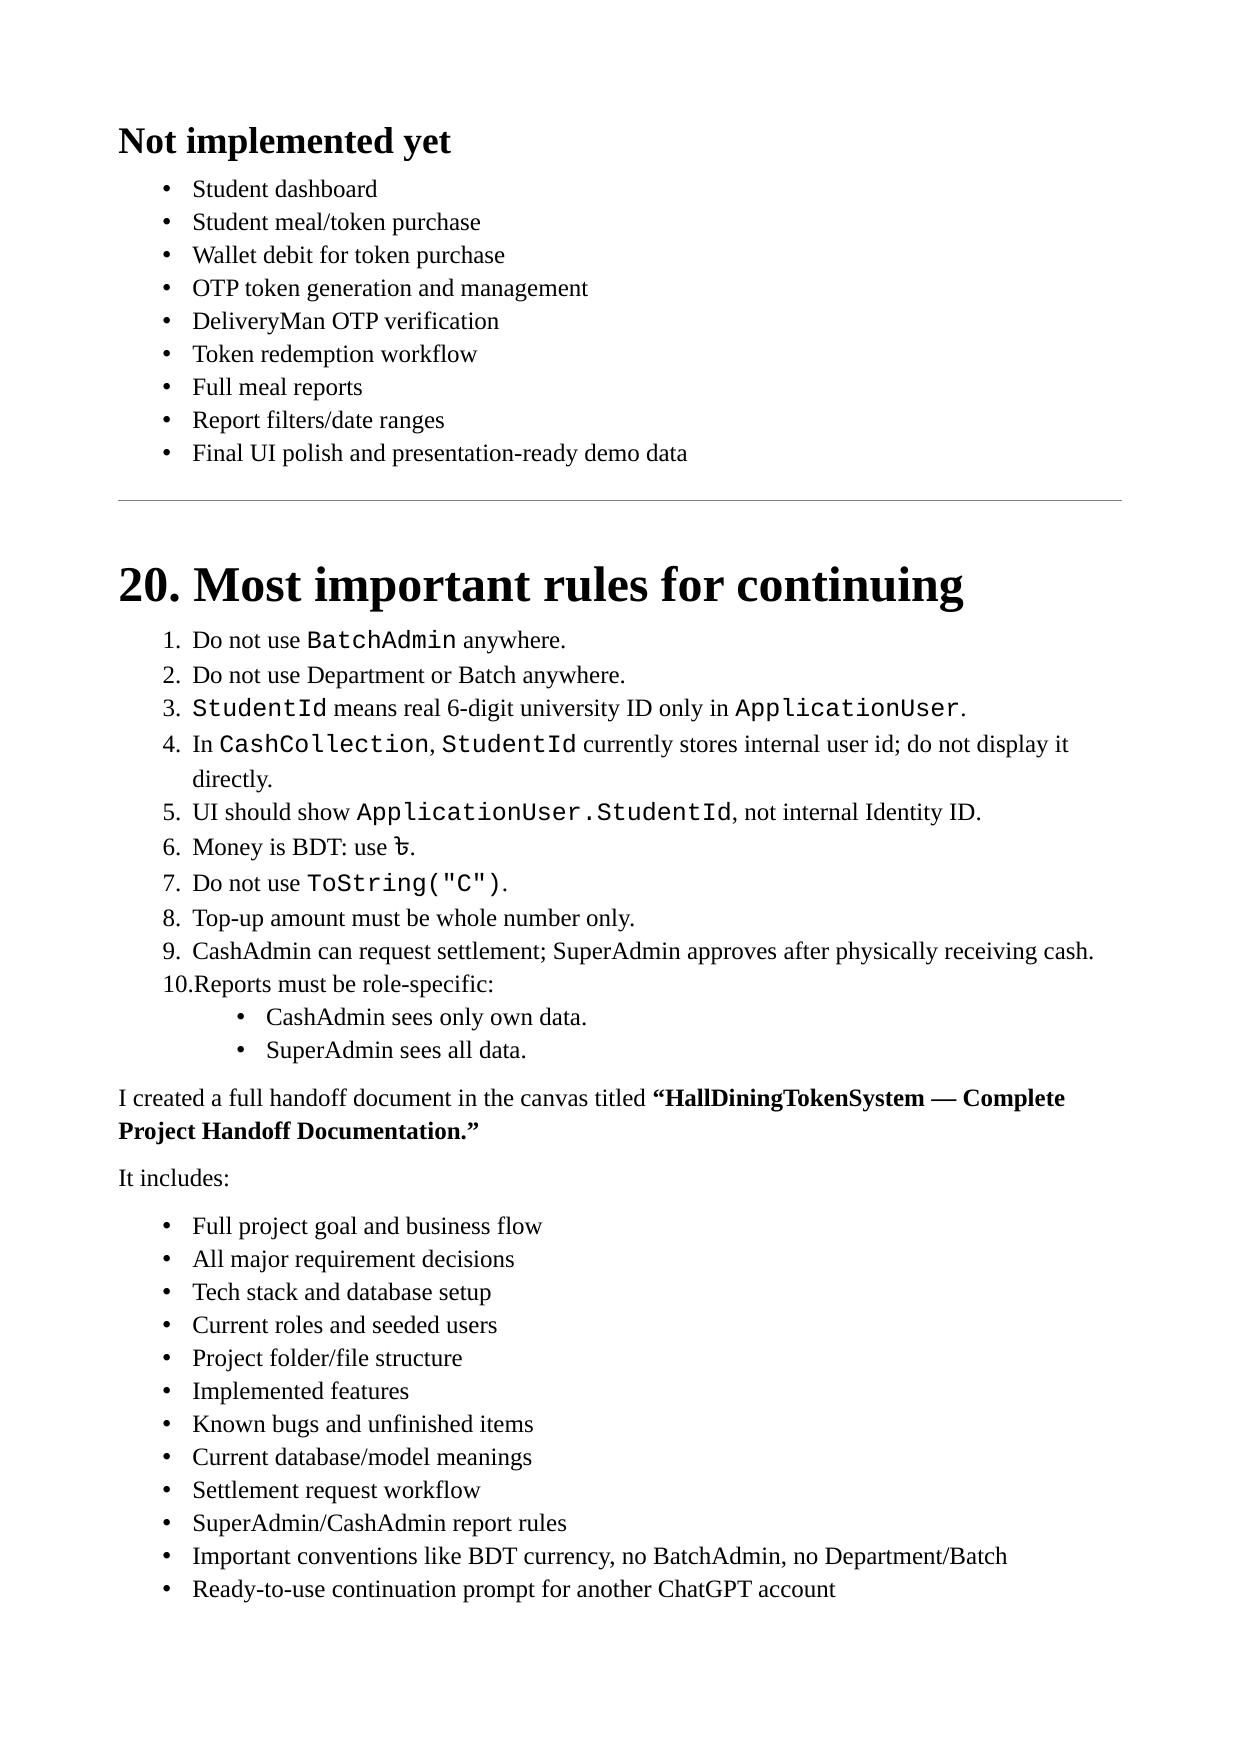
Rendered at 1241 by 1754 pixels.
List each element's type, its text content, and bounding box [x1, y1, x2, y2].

list UI should show ApplicationUser.StudentId, not internal Identity ID. [162, 797, 1122, 828]
list Top-up amount must be whole number only. [162, 903, 1122, 932]
list Settlement request workflow [162, 1475, 1122, 1504]
text It includes: [118, 1163, 1122, 1192]
list In CashCollection, StudentId currently stores internal user id; do not display it directly. [162, 729, 1122, 792]
list Known bugs and unfinished items [162, 1409, 1122, 1438]
list SuperAdmin sees all data. [236, 1035, 1122, 1064]
list Wallet debit for token purchase [162, 240, 1122, 268]
list Do not use BatchAdmin anywhere. [162, 625, 1122, 656]
list Important conventions like BDT currency, no BatchAdmin, no Department/Batch [162, 1541, 1122, 1570]
list SuperAdmin/CashAdmin report rules [162, 1508, 1122, 1537]
list Full meal reports [162, 372, 1122, 401]
list Reports must be role-specific: [162, 969, 1122, 998]
list StudentId means real 6-digit university ID only in ApplicationUser. [162, 693, 1122, 724]
list Ready-to-use continuation prompt for another ChatGPT account [162, 1574, 1122, 1603]
list Current roles and seeded users [162, 1310, 1122, 1339]
list CashAdmin can request settlement; SuperAdmin approves after physically receiving cash. [162, 936, 1122, 965]
list Current database/model meanings [162, 1442, 1122, 1471]
list DeliveryMan OTP verification [162, 306, 1122, 334]
list Money is BDT: use ৳. [162, 832, 1122, 863]
list Tech stack and database setup [162, 1277, 1122, 1306]
list OTP token generation and management [162, 273, 1122, 302]
text I created a full handoff document in the canvas titled “HallDiningTokenSystem — Complete Project Handoff Documentation.” [118, 1083, 1122, 1144]
list Do not use Department or Batch anywhere. [162, 660, 1122, 689]
list Report filters/date ranges [162, 405, 1122, 434]
list Full project goal and business flow [162, 1211, 1122, 1240]
list All major requirement decisions [162, 1244, 1122, 1273]
list Project folder/file structure [162, 1343, 1122, 1372]
list Student meal/token purchase [162, 207, 1122, 236]
list Do not use ToString("C"). [162, 868, 1122, 898]
list Implemented features [162, 1376, 1122, 1405]
subtitle Not implemented yet [118, 118, 1122, 161]
list Final UI polish and presentation-ready demo data [162, 438, 1122, 467]
list Token redemption workflow [162, 339, 1122, 368]
list CashAdmin sees only own data. [236, 1002, 1122, 1031]
list Student dashboard [162, 174, 1122, 202]
subtitle 20. Most important rules for continuing [118, 555, 1122, 612]
